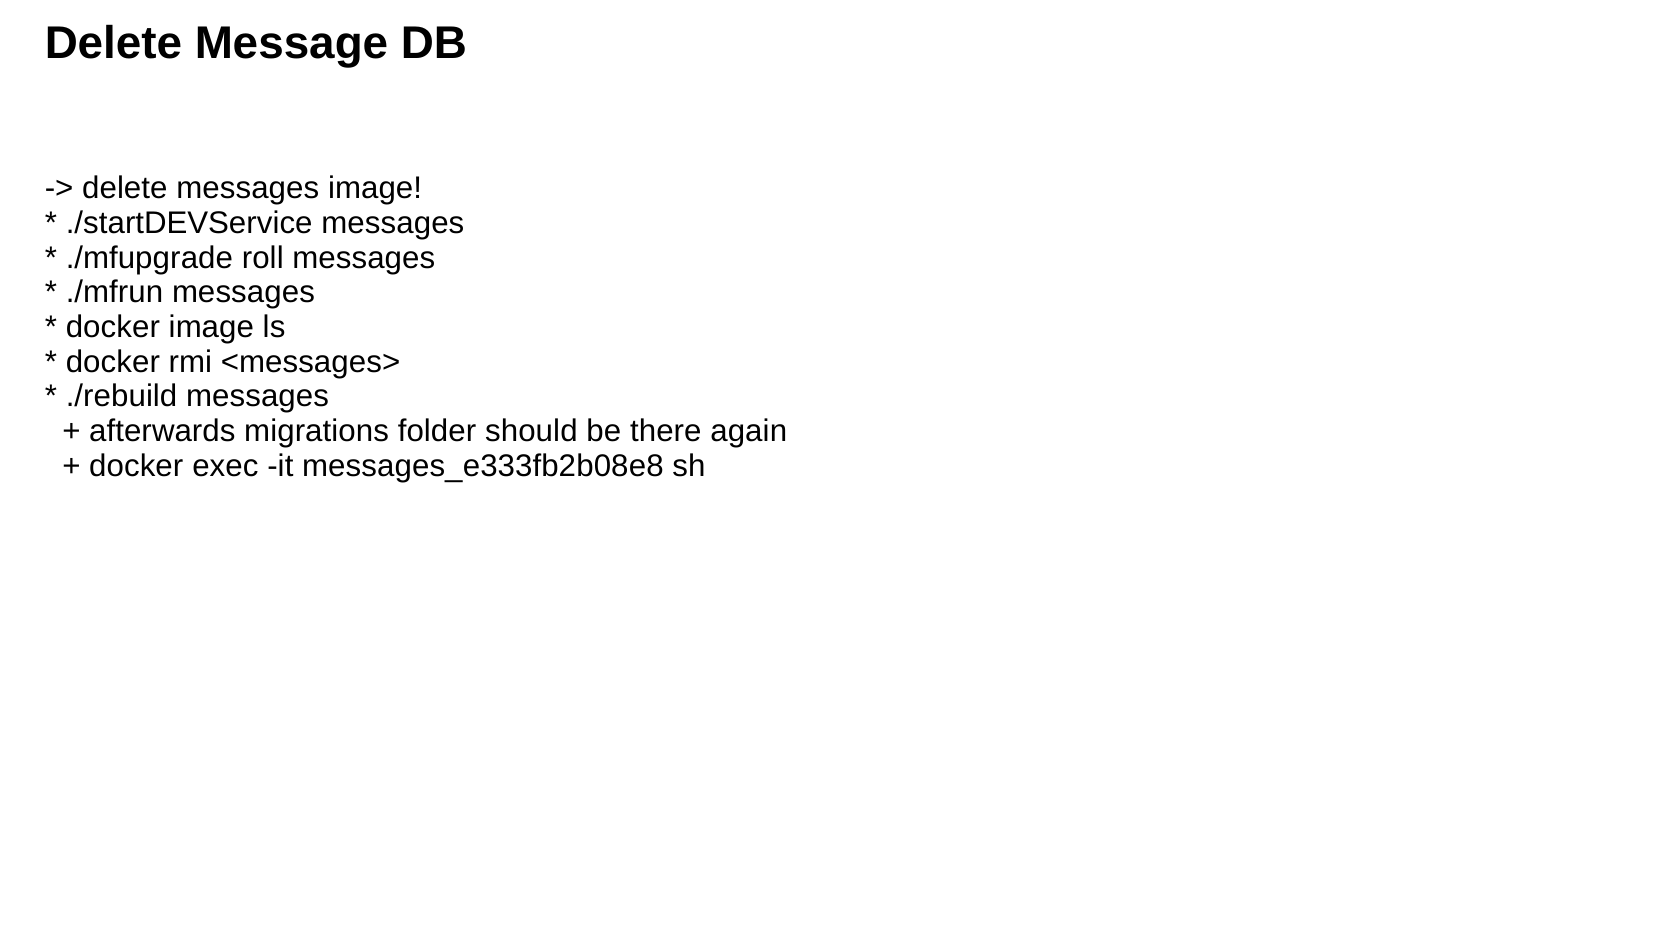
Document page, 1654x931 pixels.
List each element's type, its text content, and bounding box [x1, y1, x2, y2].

text_box Delete Message DB -> delete messages image! * ./startDEVService messages * ./mfupgrade roll messages * ./mfrun messages * docker image ls * docker rmi <messages> * ./rebuild messages + afterwards migrations folder should be there again + docker exec -it messages_e333fb2b08e8 sh [30, 9, 1654, 491]
